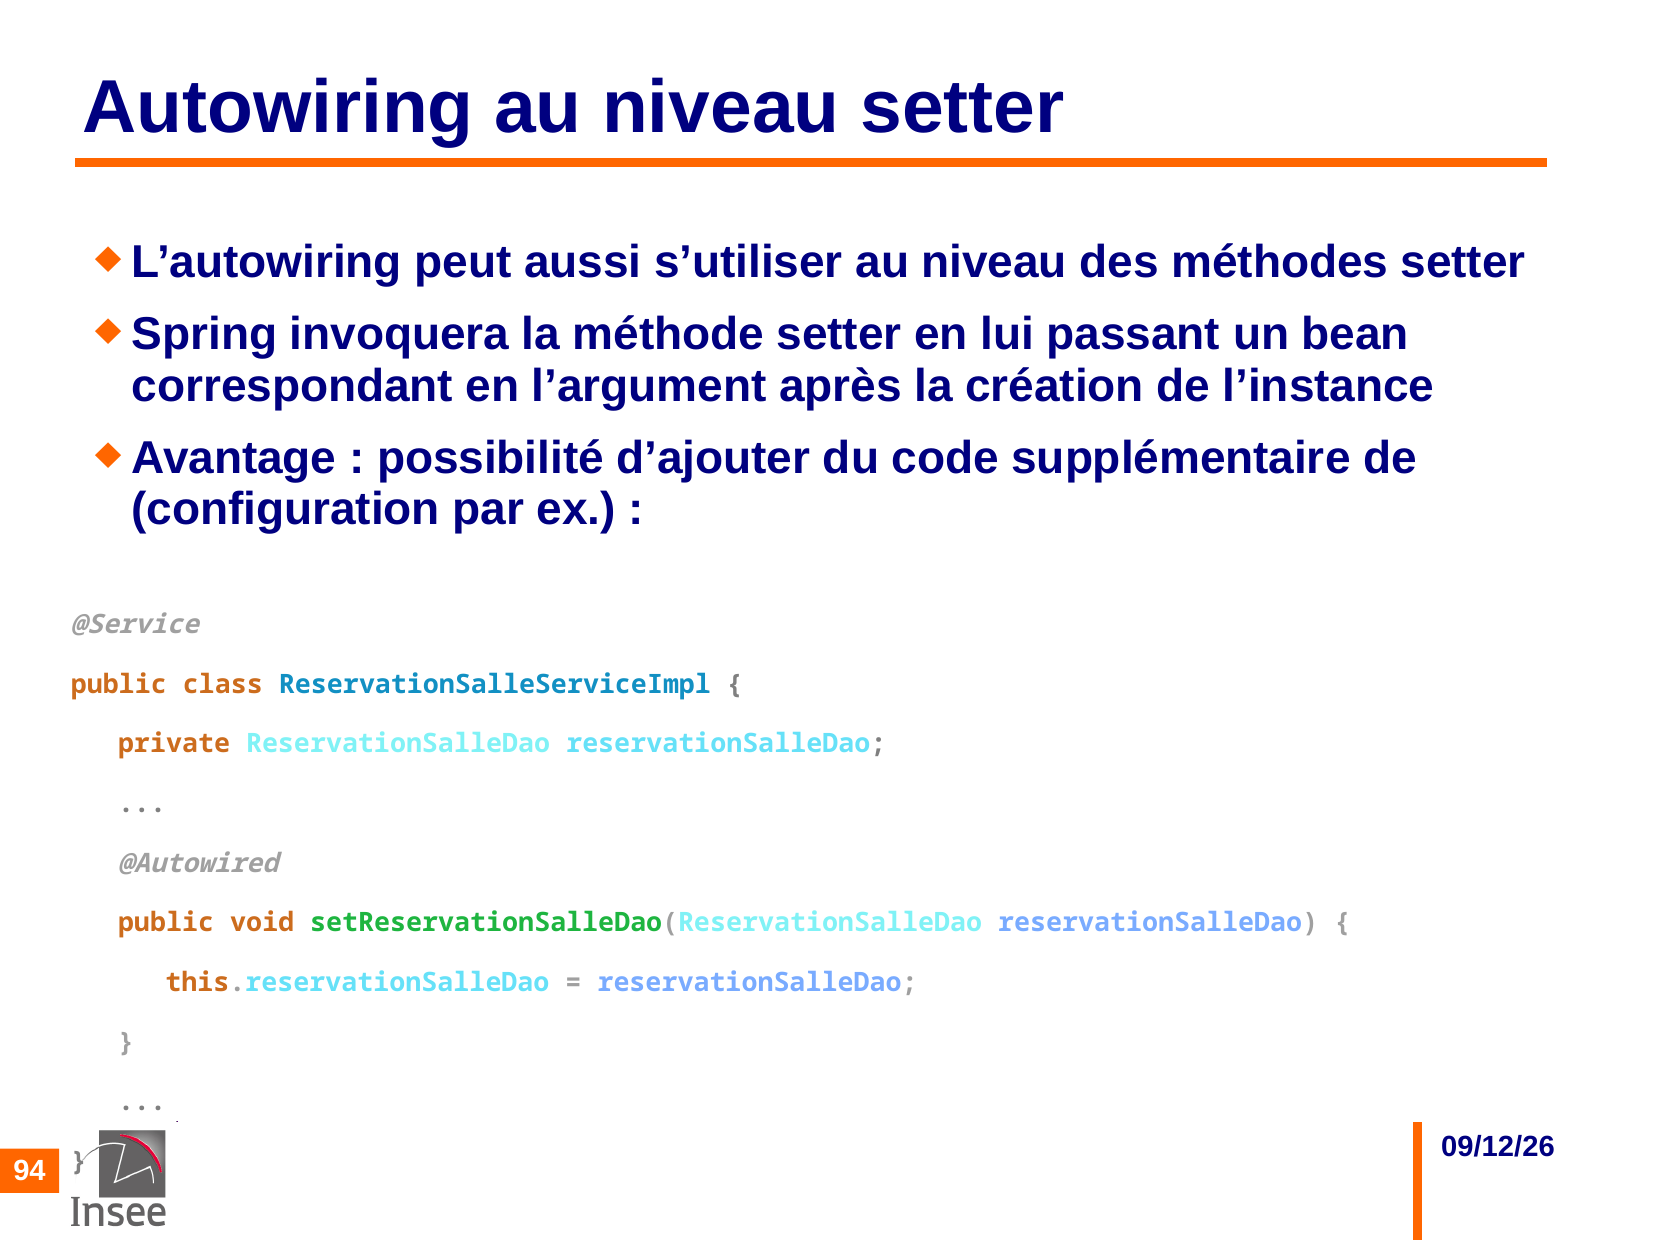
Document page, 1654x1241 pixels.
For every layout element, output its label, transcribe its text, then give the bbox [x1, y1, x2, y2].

picture [62, 1121, 178, 1241]
list @Service public class ReservationSalleServiceImpl { private ReservationSalleDao reservationSalleDao; ... @Autowired public void setReservationSalleDao(ReservationSalleDao reservationSalleDao) { this.reservationSalleDao = reservationSalleDao; } ... } [70, 602, 1536, 1182]
title Autowiring au niveau setter [82, 49, 1619, 163]
list L’autowiring peut aussi s’utiliser au niveau des méthodes setter Spring invoquera la méthode setter en lui passant un bean correspondant en l’argument après la création de l’instance Avantage : possibilité d’ajouter du code supplémentaire de (configuration par ex.) : [82, 236, 1548, 579]
